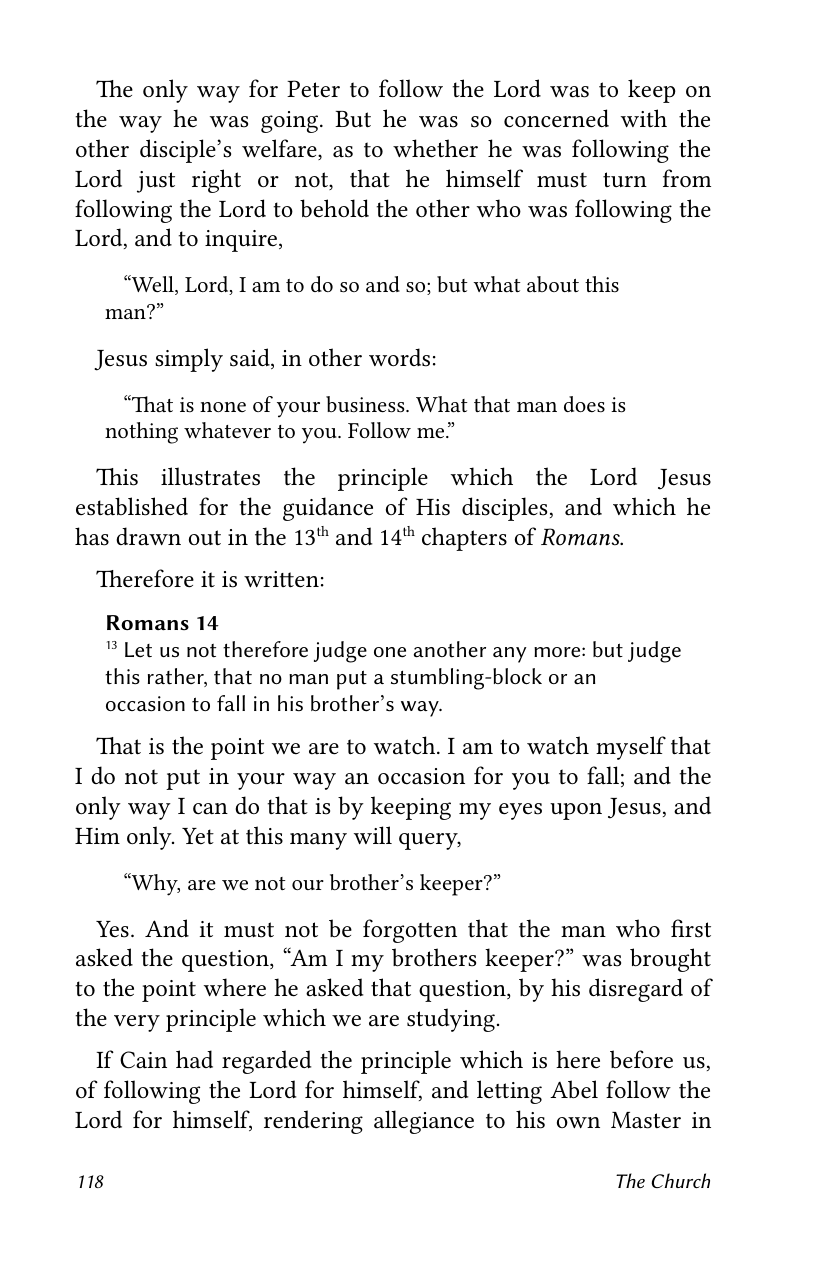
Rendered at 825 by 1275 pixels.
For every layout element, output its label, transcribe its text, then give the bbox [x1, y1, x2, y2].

text “That is none of your business. What that man does is nothing whatever to you. Follow me.” [105, 392, 682, 444]
text 13 Let us not therefore judge one another any more: but judge this rather, that no man put a stumbling-block or an occasion to fall in his brother’s way. [105, 637, 682, 717]
text This illustrates the principle which the Lord Jesus established for the guidance of His disciples, and which he has drawn out in the 13th and 14th chapters of Romans. [75, 463, 712, 551]
text If Cain had regarded the principle which is here before us, of following the Lord for himself, and letting Abel follow the Lord for himself, rendering allegiance to his own Master in [75, 1046, 712, 1134]
text The only way for Peter to follow the Lord was to keep on the way he was going. But he was so concerned with the other disciple’s welfare, as to whether he was following the Lord just right or not, that he himself must turn from following the Lord to behold the other who was following the Lord, and to inquire, [75, 75, 712, 253]
text “Well, Lord, I am to do so and so; but what about this man?” [105, 272, 682, 325]
text Yes. And it must not be forgotten that the man who first asked the question, “Am I my brothers keeper?” was brought to the point where he asked that question, by his disregard of the very principle which we are studying. [75, 914, 712, 1033]
text Jesus simply said, in other words: [75, 344, 712, 372]
text That is the point we are to watch. I am to watch myself that I do not put in your way an occasion for you to fall; and the only way I can do that is by keeping my eyes upon Jesus, and Him only. Yet at this many will query, [75, 732, 712, 851]
text Therefore it is written: [75, 565, 712, 593]
text Romans 14 [105, 610, 712, 636]
text “Why, are we not our brother’s keeper?” [105, 870, 682, 896]
